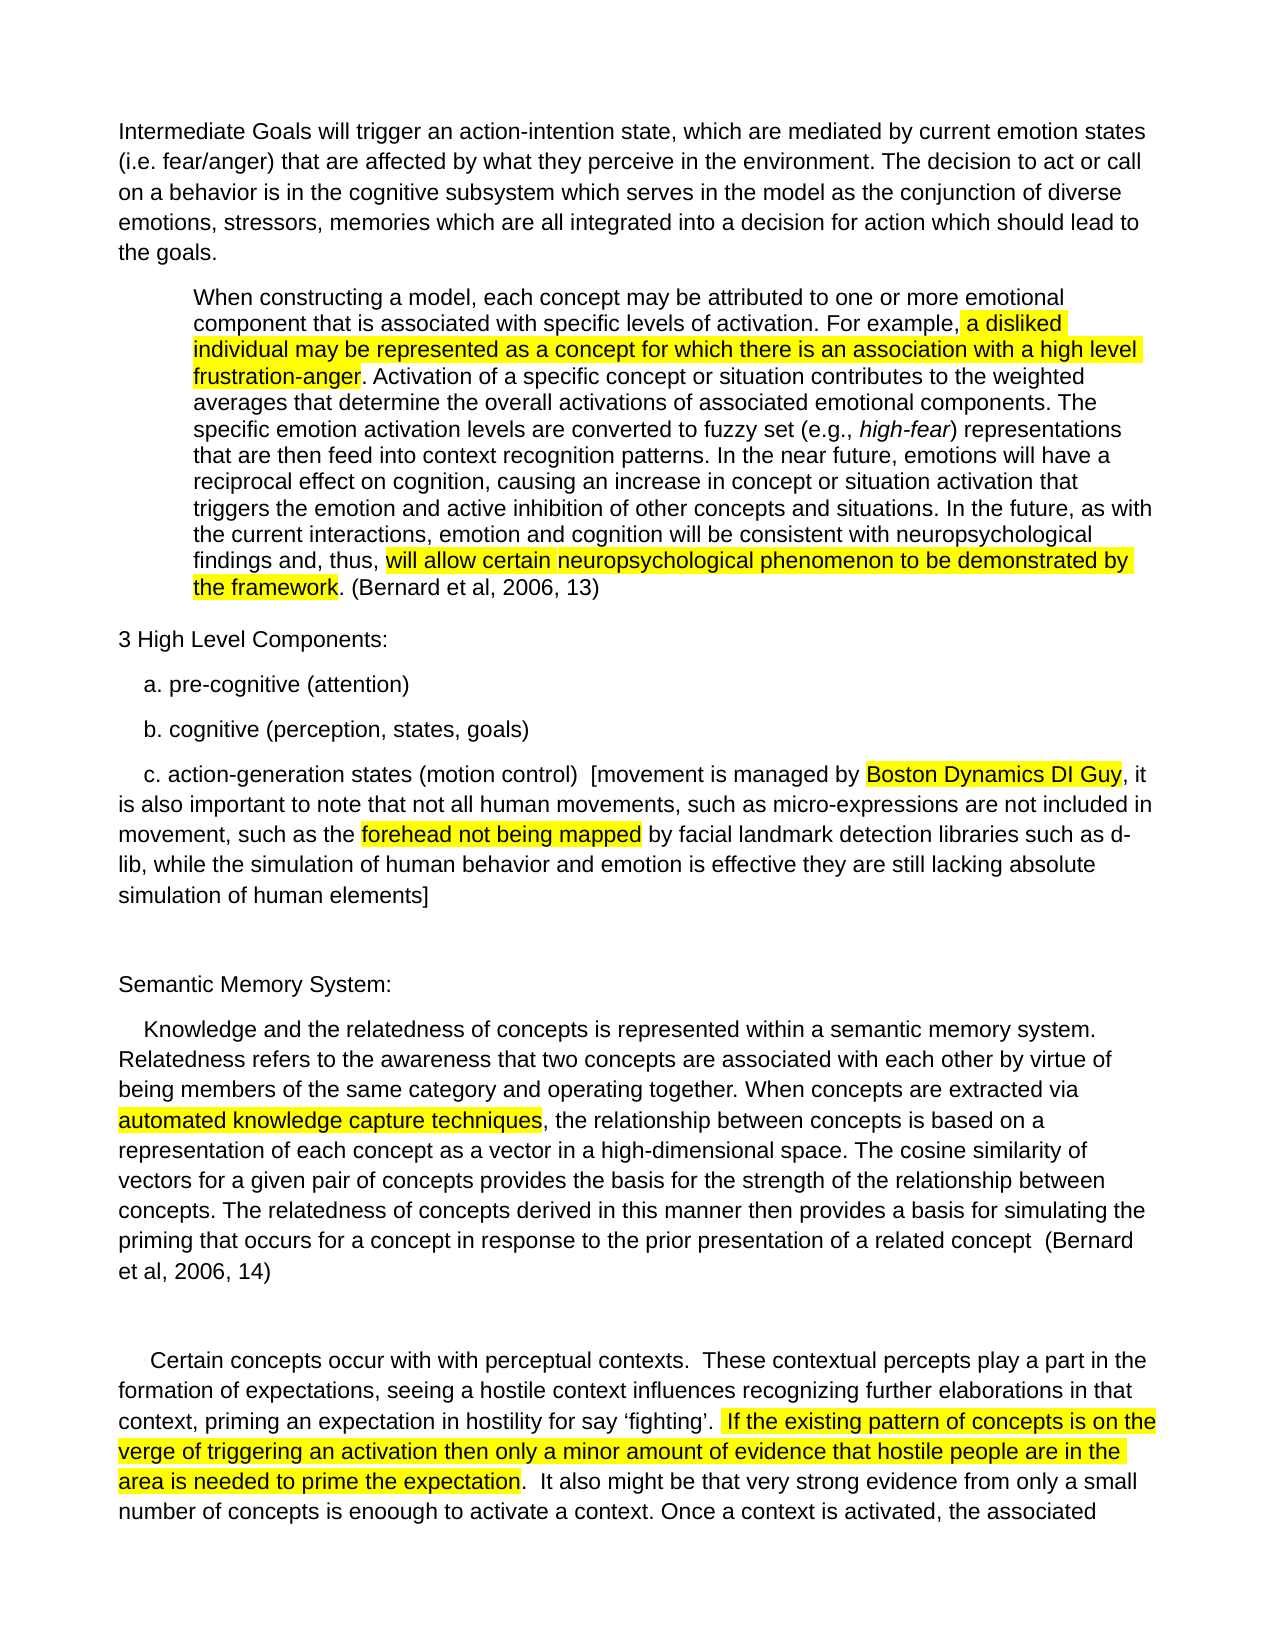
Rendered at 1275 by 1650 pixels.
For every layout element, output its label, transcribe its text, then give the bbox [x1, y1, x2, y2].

text a. pre-cognitive (attention) [118, 671, 1157, 697]
text 3 High Level Components: [118, 626, 1157, 653]
text Certain concepts occur with with perceptual contexts. These contextual percepts play a part in the formation of expectations, seeing a hostile context influences recognizing further elaborations in that context, priming an expectation in hostility for say ‘fighting’. If the existing pattern of concepts is on the verge of triggering an activation then only a minor amount of evidence that hostile people are in the area is needed to prime the expectation. It also might be that very strong evidence from only a small number of concepts is enoough to activate a context. Once a context is activated, the associated [118, 1347, 1157, 1524]
text When constructing a model, each concept may be attributed to one or more emotional component that is associated with specific levels of activation. For example, a disliked individual may be represented as a concept for which there is an association with a high level frustration-anger. Activation of a specific concept or situation contributes to the weighted averages that determine the overall activations of associated emotional components. The specific emotion activation levels are converted to fuzzy set (e.g., high-fear) representations that are then feed into context recognition patterns. In the near future, emotions will have a reciprocal effect on cognition, causing an increase in concept or situation activation that triggers the emotion and active inhibition of other concepts and situations. In the future, as with the current interactions, emotion and cognition will be consistent with neuropsychological findings and, thus, will allow certain neuropsychological phenomenon to be demonstrated by the framework. (Bernard et al, 2006, 13) [193, 284, 1157, 600]
text b. cognitive (perception, states, goals) [118, 716, 1157, 742]
text Semantic Memory System: [118, 971, 1157, 997]
text c. action-generation states (motion control) [movement is managed by Boston Dynamics DI Guy, it is also important to note that not all human movements, such as micro-expressions are not included in movement, such as the forehead not being mapped by facial landmark detection libraries such as d-lib, while the simulation of human behavior and emotion is effective they are still lacking absolute simulation of human elements] [118, 761, 1157, 908]
text Intermediate Goals will trigger an action-intention state, which are mediated by current emotion states (i.e. fear/anger) that are affected by what they perceive in the environment. The decision to act or call on a behavior is in the cognitive subsystem which serves in the model as the conjunction of diverse emotions, stressors, memories which are all integrated into a decision for action which should lead to the goals. [118, 118, 1157, 265]
text Knowledge and the relatedness of concepts is represented within a semantic memory system. Relatedness refers to the awareness that two concepts are associated with each other by virtue of being members of the same category and operating together. When concepts are extracted via automated knowledge capture techniques, the relationship between concepts is based on a representation of each concept as a vector in a high-dimensional space. The cosine similarity of vectors for a given pair of concepts provides the basis for the strength of the relationship between concepts. The relatedness of concepts derived in this manner then provides a basis for simulating the priming that occurs for a concept in response to the prior presentation of a related concept (Bernard et al, 2006, 14) [118, 1016, 1157, 1284]
